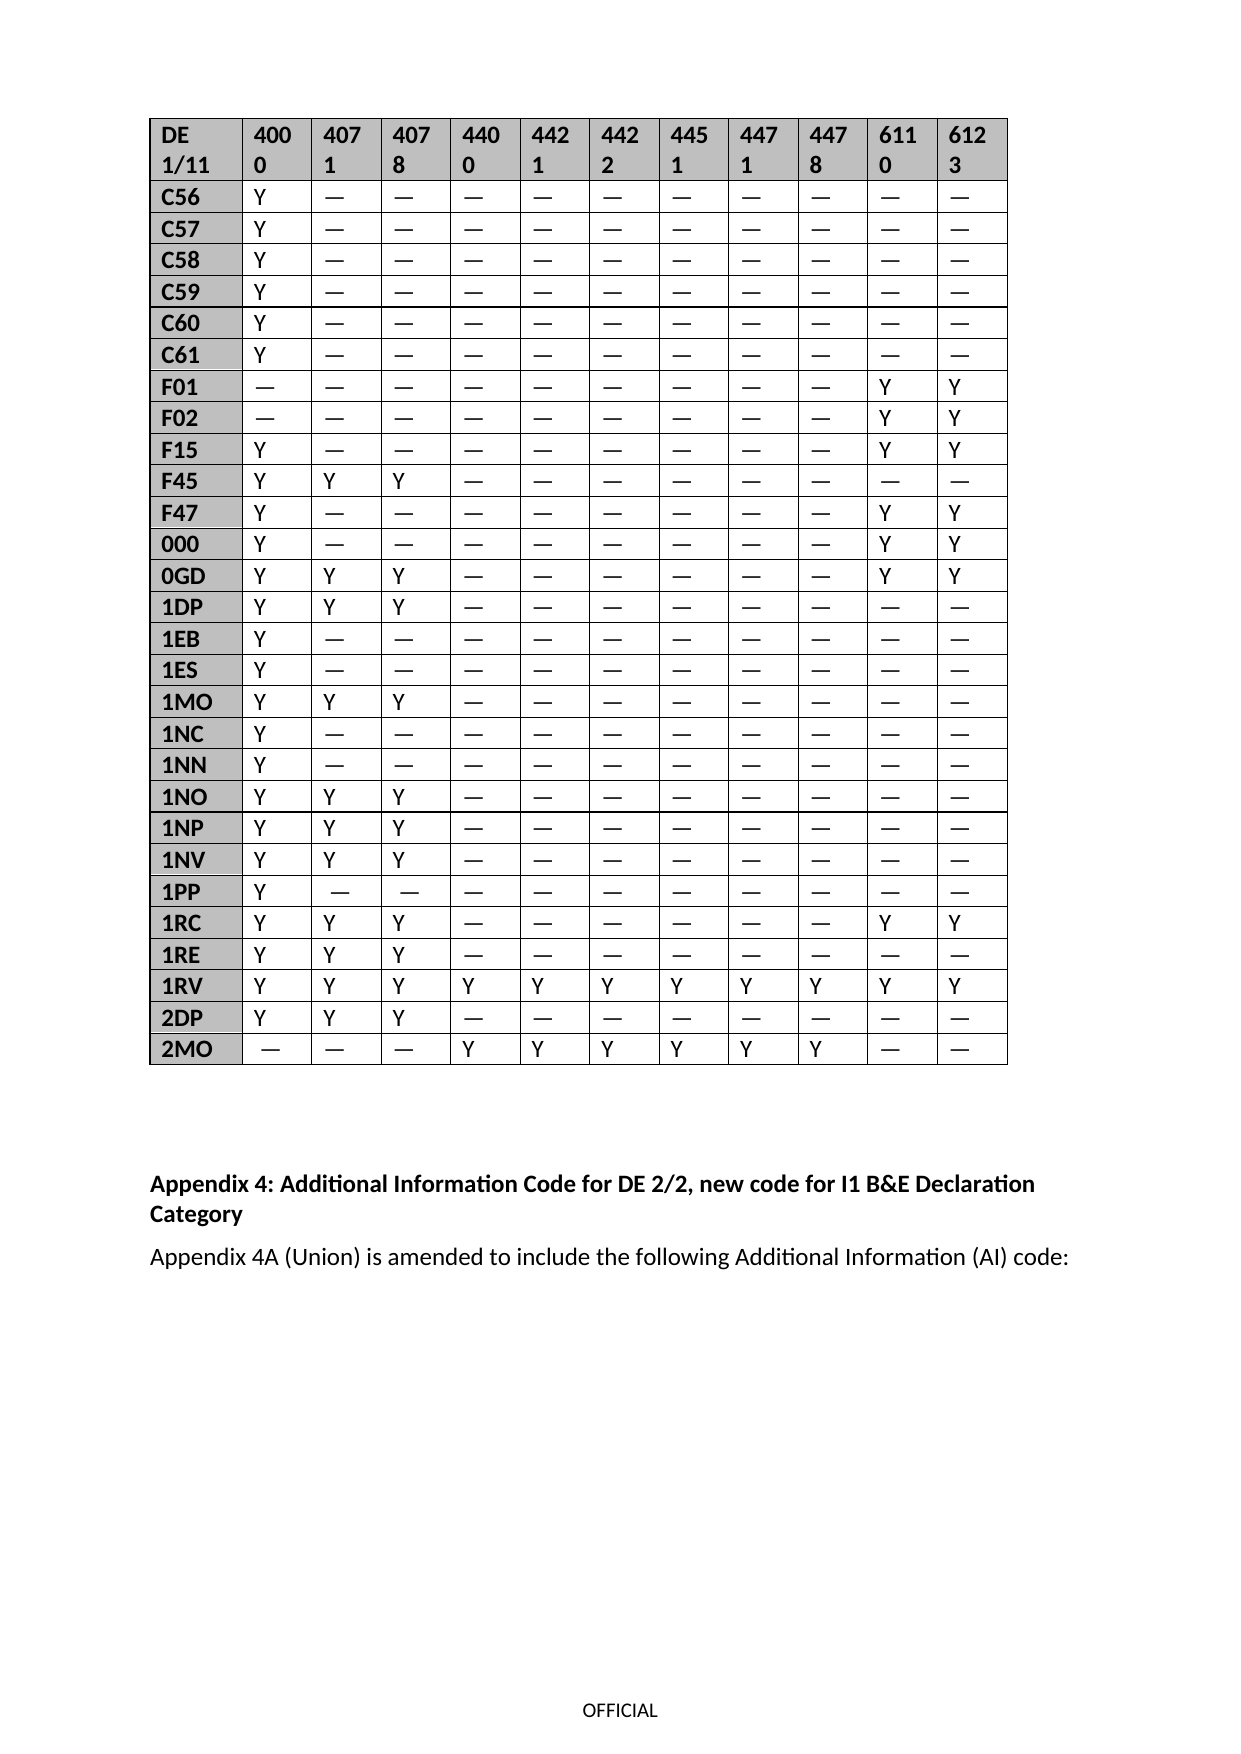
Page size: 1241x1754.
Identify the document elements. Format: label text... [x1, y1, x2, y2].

table_cell — [799, 686, 867, 717]
table_cell Y [312, 844, 381, 874]
table_cell Y [312, 560, 381, 591]
subtitle Appendix 4: Additional Information Code for DE 2/2, new code for I1 B&E Declaration Category [150, 1168, 1090, 1229]
table_cell — [799, 465, 867, 496]
table_cell — [382, 718, 450, 748]
table_cell — [729, 939, 798, 969]
table_cell — [521, 276, 589, 306]
table_cell — [382, 371, 450, 401]
table_cell Y [868, 434, 937, 464]
table_cell — [312, 749, 381, 780]
table_cell — [868, 655, 937, 685]
table_cell Y [938, 970, 1007, 1001]
table_cell — [868, 876, 937, 906]
table_cell — [382, 434, 450, 464]
table_cell — [243, 402, 311, 433]
table_cell — [590, 592, 659, 622]
table_cell — [451, 434, 520, 464]
table_cell Y [590, 1034, 659, 1064]
table_cell 2DP [151, 1002, 242, 1032]
table_cell — [590, 1002, 659, 1032]
table_cell 1EB [151, 623, 242, 654]
table_cell — [729, 718, 798, 748]
table_cell — [521, 1002, 589, 1032]
table_cell — [312, 402, 381, 433]
table_cell — [868, 749, 937, 780]
table_cell Y [451, 1034, 520, 1064]
table_header 6110 [868, 119, 937, 180]
table_header 4422 [590, 119, 659, 180]
table_cell — [868, 276, 937, 306]
table_cell — [451, 339, 520, 369]
table_cell — [729, 244, 798, 275]
table_cell Y [938, 497, 1007, 527]
table_cell C59 [151, 276, 242, 306]
table_cell — [729, 213, 798, 243]
table_cell — [521, 244, 589, 275]
table_cell — [590, 876, 659, 906]
table_cell 1RE [151, 939, 242, 969]
table_cell — [729, 592, 798, 622]
table_cell Y [938, 402, 1007, 433]
table_cell Y [590, 970, 659, 1001]
table_cell — [451, 907, 520, 938]
table_cell — [590, 813, 659, 843]
table_cell — [312, 497, 381, 527]
table_cell — [451, 718, 520, 748]
table_cell — [382, 181, 450, 212]
table_cell — [938, 781, 1007, 811]
table_cell Y [243, 592, 311, 622]
table_cell Y [312, 970, 381, 1001]
table_cell — [799, 434, 867, 464]
table_cell — [590, 749, 659, 780]
table_cell — [660, 655, 728, 685]
table_cell C60 [151, 308, 242, 338]
table_header 4400 [451, 119, 520, 180]
table_cell — [868, 813, 937, 843]
table_cell — [451, 1002, 520, 1032]
table_cell Y [382, 781, 450, 811]
table_cell — [660, 339, 728, 369]
table_cell — [938, 181, 1007, 212]
table_cell 1RV [151, 970, 242, 1001]
table_cell — [868, 718, 937, 748]
table_cell Y [938, 560, 1007, 591]
table_cell Y [382, 844, 450, 874]
table_cell 1ES [151, 655, 242, 685]
table_cell — [521, 718, 589, 748]
table_cell 1MO [151, 686, 242, 717]
table_cell — [868, 592, 937, 622]
table_cell Y [243, 497, 311, 527]
table_cell — [660, 686, 728, 717]
table_cell — [799, 1002, 867, 1032]
table_cell 2MO [151, 1034, 242, 1064]
table_cell Y [243, 907, 311, 938]
table_cell — [451, 749, 520, 780]
table_cell — [868, 181, 937, 212]
table_cell — [729, 686, 798, 717]
table_cell — [451, 876, 520, 906]
table_cell Y [868, 560, 937, 591]
table_cell Y [312, 465, 381, 496]
table_cell — [729, 781, 798, 811]
table_cell Y [382, 592, 450, 622]
table_cell — [868, 465, 937, 496]
table_cell Y [451, 970, 520, 1001]
table_cell — [729, 813, 798, 843]
table_cell — [938, 276, 1007, 306]
table_cell — [521, 623, 589, 654]
table_cell — [729, 465, 798, 496]
table_cell Y [243, 876, 311, 906]
table_cell — [382, 655, 450, 685]
table_cell Y [243, 939, 311, 969]
table_cell — [521, 497, 589, 527]
table_cell — [799, 939, 867, 969]
table_cell Y [243, 560, 311, 591]
table_cell — [451, 497, 520, 527]
table_cell Y [243, 339, 311, 369]
table_cell — [660, 876, 728, 906]
table_cell Y [382, 939, 450, 969]
table_cell Y [312, 907, 381, 938]
table_cell — [451, 623, 520, 654]
table_cell — [312, 244, 381, 275]
table_cell Y [243, 781, 311, 811]
table_cell — [729, 655, 798, 685]
table_header 4071 [312, 119, 381, 180]
table_cell Y [868, 402, 937, 433]
table_cell — [312, 1034, 381, 1064]
table_cell — [590, 560, 659, 591]
table_cell — [660, 497, 728, 527]
table_cell — [521, 402, 589, 433]
table_cell — [868, 844, 937, 874]
table_cell — [521, 529, 589, 559]
table_cell — [660, 434, 728, 464]
table_cell — [799, 529, 867, 559]
table_cell — [938, 1034, 1007, 1064]
table_cell — [938, 718, 1007, 748]
table_cell — [590, 213, 659, 243]
table_cell — [312, 655, 381, 685]
table_cell — [243, 1034, 311, 1064]
table_cell C58 [151, 244, 242, 275]
table_cell — [521, 592, 589, 622]
table_cell — [521, 560, 589, 591]
table_cell — [521, 181, 589, 212]
table_cell — [799, 844, 867, 874]
table_cell — [590, 181, 659, 212]
table_cell — [729, 623, 798, 654]
table_cell — [938, 1002, 1007, 1032]
table_cell — [451, 529, 520, 559]
table_cell — [660, 592, 728, 622]
table_cell — [590, 844, 659, 874]
table_cell Y [660, 970, 728, 1001]
table_cell — [938, 339, 1007, 369]
table_cell — [799, 213, 867, 243]
table_cell — [660, 907, 728, 938]
table_cell Y [243, 213, 311, 243]
table_cell Y [729, 1034, 798, 1064]
table_cell — [660, 213, 728, 243]
table_cell — [382, 339, 450, 369]
table_cell — [382, 529, 450, 559]
table_cell 0GD [151, 560, 242, 591]
table_cell F47 [151, 497, 242, 527]
table_cell — [451, 308, 520, 338]
table_cell — [729, 181, 798, 212]
table_cell Y [938, 371, 1007, 401]
table_cell — [451, 939, 520, 969]
table_header 4000 [243, 119, 311, 180]
table_cell Y [521, 970, 589, 1001]
table_cell Y [868, 497, 937, 527]
table_cell F15 [151, 434, 242, 464]
table_cell Y [243, 1002, 311, 1032]
table_cell Y [868, 371, 937, 401]
table_cell — [799, 592, 867, 622]
table_cell — [521, 781, 589, 811]
table_cell — [382, 402, 450, 433]
table_cell — [729, 434, 798, 464]
table_cell Y [312, 781, 381, 811]
table_cell — [382, 623, 450, 654]
table_cell — [938, 655, 1007, 685]
table_cell — [590, 655, 659, 685]
table_cell — [799, 718, 867, 748]
table_header 6123 [938, 119, 1007, 180]
table_cell — [590, 339, 659, 369]
table_cell Y [868, 970, 937, 1001]
table_cell — [799, 308, 867, 338]
table_cell — [451, 560, 520, 591]
table_cell 1NP [151, 813, 242, 843]
table_cell — [312, 529, 381, 559]
table_cell — [729, 560, 798, 591]
table_header DE 1/11 [151, 119, 242, 180]
table_cell — [382, 213, 450, 243]
table_cell Y [660, 1034, 728, 1064]
table_cell — [521, 434, 589, 464]
table_cell — [521, 465, 589, 496]
table_cell — [729, 308, 798, 338]
table_cell — [590, 434, 659, 464]
table_cell — [938, 592, 1007, 622]
table_cell — [938, 749, 1007, 780]
table_cell — [660, 244, 728, 275]
table_cell Y [938, 529, 1007, 559]
table_cell — [938, 939, 1007, 969]
table_cell — [382, 308, 450, 338]
table_cell — [868, 623, 937, 654]
table_cell — [660, 308, 728, 338]
table_cell — [312, 308, 381, 338]
table_cell — [590, 402, 659, 433]
table_cell — [938, 213, 1007, 243]
table_cell Y [243, 970, 311, 1001]
table_cell — [451, 844, 520, 874]
table_cell — [521, 749, 589, 780]
table_cell F02 [151, 402, 242, 433]
table_cell — [521, 339, 589, 369]
table_cell — [660, 813, 728, 843]
table_cell — [521, 686, 589, 717]
table_cell Y [382, 686, 450, 717]
table_cell Y [382, 813, 450, 843]
table_cell — [312, 371, 381, 401]
table_cell — [590, 781, 659, 811]
table_cell Y [243, 181, 311, 212]
table_cell — [590, 465, 659, 496]
table_cell — [660, 623, 728, 654]
table_cell 1NC [151, 718, 242, 748]
table_cell — [799, 276, 867, 306]
table_cell — [799, 402, 867, 433]
table_cell — [729, 276, 798, 306]
table_cell — [799, 244, 867, 275]
table_cell — [729, 497, 798, 527]
table_header 4421 [521, 119, 589, 180]
table_cell — [382, 497, 450, 527]
table_cell — [799, 497, 867, 527]
table_cell Y [382, 560, 450, 591]
table_cell Y [868, 529, 937, 559]
table_cell — [938, 844, 1007, 874]
table_cell — [312, 876, 381, 906]
table_cell Y [729, 970, 798, 1001]
table_cell — [938, 308, 1007, 338]
table_cell Y [243, 244, 311, 275]
table_cell — [451, 686, 520, 717]
table_cell Y [243, 813, 311, 843]
table_cell C61 [151, 339, 242, 369]
table_cell — [521, 907, 589, 938]
table_cell F01 [151, 371, 242, 401]
table_cell — [660, 1002, 728, 1032]
table_cell — [799, 339, 867, 369]
table_cell Y [243, 529, 311, 559]
table_cell Y [938, 907, 1007, 938]
table_cell Y [799, 1034, 867, 1064]
table_cell — [660, 718, 728, 748]
table_header 4478 [799, 119, 867, 180]
table_cell — [660, 529, 728, 559]
table_cell — [521, 844, 589, 874]
table_cell — [660, 371, 728, 401]
table_cell F45 [151, 465, 242, 496]
table_cell — [938, 813, 1007, 843]
table_cell — [312, 718, 381, 748]
table_cell Y [312, 813, 381, 843]
table_cell — [451, 213, 520, 243]
table_header 4451 [660, 119, 728, 180]
table_cell — [799, 813, 867, 843]
table_cell — [660, 781, 728, 811]
table_cell Y [243, 655, 311, 685]
table_cell Y [312, 1002, 381, 1032]
table_cell — [382, 876, 450, 906]
table_cell 1RC [151, 907, 242, 938]
table_cell — [660, 465, 728, 496]
table_cell — [590, 244, 659, 275]
table_cell Y [243, 844, 311, 874]
table_cell Y [243, 686, 311, 717]
table_cell — [451, 465, 520, 496]
table_cell C57 [151, 213, 242, 243]
table_cell — [868, 1002, 937, 1032]
table_cell — [799, 371, 867, 401]
table_cell — [660, 749, 728, 780]
table_cell — [729, 339, 798, 369]
table_cell — [312, 181, 381, 212]
table_cell — [521, 813, 589, 843]
table_cell — [868, 1034, 937, 1064]
table_cell — [590, 939, 659, 969]
table_cell 1DP [151, 592, 242, 622]
table_cell Y [243, 434, 311, 464]
table_cell — [729, 1002, 798, 1032]
table_cell — [521, 876, 589, 906]
table_cell — [868, 939, 937, 969]
table_cell Y [243, 276, 311, 306]
table_cell 1NO [151, 781, 242, 811]
table_cell — [521, 655, 589, 685]
table_cell Y [382, 465, 450, 496]
table_cell — [590, 623, 659, 654]
table_cell — [451, 402, 520, 433]
table_cell — [729, 529, 798, 559]
table_cell — [312, 276, 381, 306]
table_cell — [451, 276, 520, 306]
table_cell — [312, 339, 381, 369]
table_cell — [590, 686, 659, 717]
table_cell — [938, 623, 1007, 654]
table_cell Y [382, 907, 450, 938]
table_cell — [590, 276, 659, 306]
table_cell — [729, 749, 798, 780]
table_cell — [868, 244, 937, 275]
table_cell — [660, 939, 728, 969]
table_cell — [382, 244, 450, 275]
table_cell — [729, 907, 798, 938]
table_cell — [521, 371, 589, 401]
table_cell — [799, 655, 867, 685]
table_cell — [451, 244, 520, 275]
table_cell — [799, 781, 867, 811]
table_cell — [729, 876, 798, 906]
table_cell — [660, 181, 728, 212]
table_cell Y [312, 939, 381, 969]
table_cell — [729, 371, 798, 401]
table_cell — [590, 308, 659, 338]
table_header 4471 [729, 119, 798, 180]
table_cell — [382, 749, 450, 780]
table_cell Y [868, 907, 937, 938]
table_cell Y [312, 592, 381, 622]
table_header 4078 [382, 119, 450, 180]
table_cell Y [243, 749, 311, 780]
table_cell — [382, 1034, 450, 1064]
table_cell Y [243, 465, 311, 496]
table_cell — [451, 592, 520, 622]
table_cell — [590, 497, 659, 527]
table_cell Y [243, 718, 311, 748]
table_cell — [799, 749, 867, 780]
table_cell — [660, 402, 728, 433]
table_cell — [382, 276, 450, 306]
table_cell — [938, 465, 1007, 496]
table_cell — [799, 560, 867, 591]
table_cell — [868, 686, 937, 717]
table_cell — [799, 876, 867, 906]
table_cell — [451, 371, 520, 401]
table_cell Y [312, 686, 381, 717]
table_cell — [590, 718, 659, 748]
table_cell Y [382, 970, 450, 1001]
table_cell — [799, 623, 867, 654]
table_cell — [521, 213, 589, 243]
table_cell — [243, 371, 311, 401]
table_cell — [868, 308, 937, 338]
table_cell — [938, 244, 1007, 275]
table_cell Y [938, 434, 1007, 464]
table_cell — [868, 339, 937, 369]
table_cell — [312, 213, 381, 243]
table_cell Y [521, 1034, 589, 1064]
table_cell — [660, 560, 728, 591]
table_cell — [590, 529, 659, 559]
table_cell Y [243, 623, 311, 654]
table_cell — [868, 781, 937, 811]
table_cell — [729, 844, 798, 874]
table_cell — [521, 308, 589, 338]
table_cell Y [799, 970, 867, 1001]
table_cell — [799, 181, 867, 212]
table_cell 1PP [151, 876, 242, 906]
table_cell — [451, 813, 520, 843]
table_cell — [451, 655, 520, 685]
table_cell 000 [151, 529, 242, 559]
table_cell Y [382, 1002, 450, 1032]
table_cell — [660, 844, 728, 874]
table_cell — [451, 181, 520, 212]
table_cell — [312, 623, 381, 654]
table_cell — [590, 907, 659, 938]
table_cell — [938, 876, 1007, 906]
table_cell — [799, 907, 867, 938]
table_cell C56 [151, 181, 242, 212]
table_cell — [660, 276, 728, 306]
table_cell — [938, 686, 1007, 717]
table_cell — [312, 434, 381, 464]
table_cell — [521, 939, 589, 969]
table_cell — [590, 371, 659, 401]
table_cell — [868, 213, 937, 243]
table_cell 1NV [151, 844, 242, 874]
table_cell — [451, 781, 520, 811]
text Appendix 4A (Union) is amended to include the following Additional Information (AI) code: [150, 1241, 1090, 1272]
table_cell 1NN [151, 749, 242, 780]
table_cell Y [243, 308, 311, 338]
table_cell — [729, 402, 798, 433]
